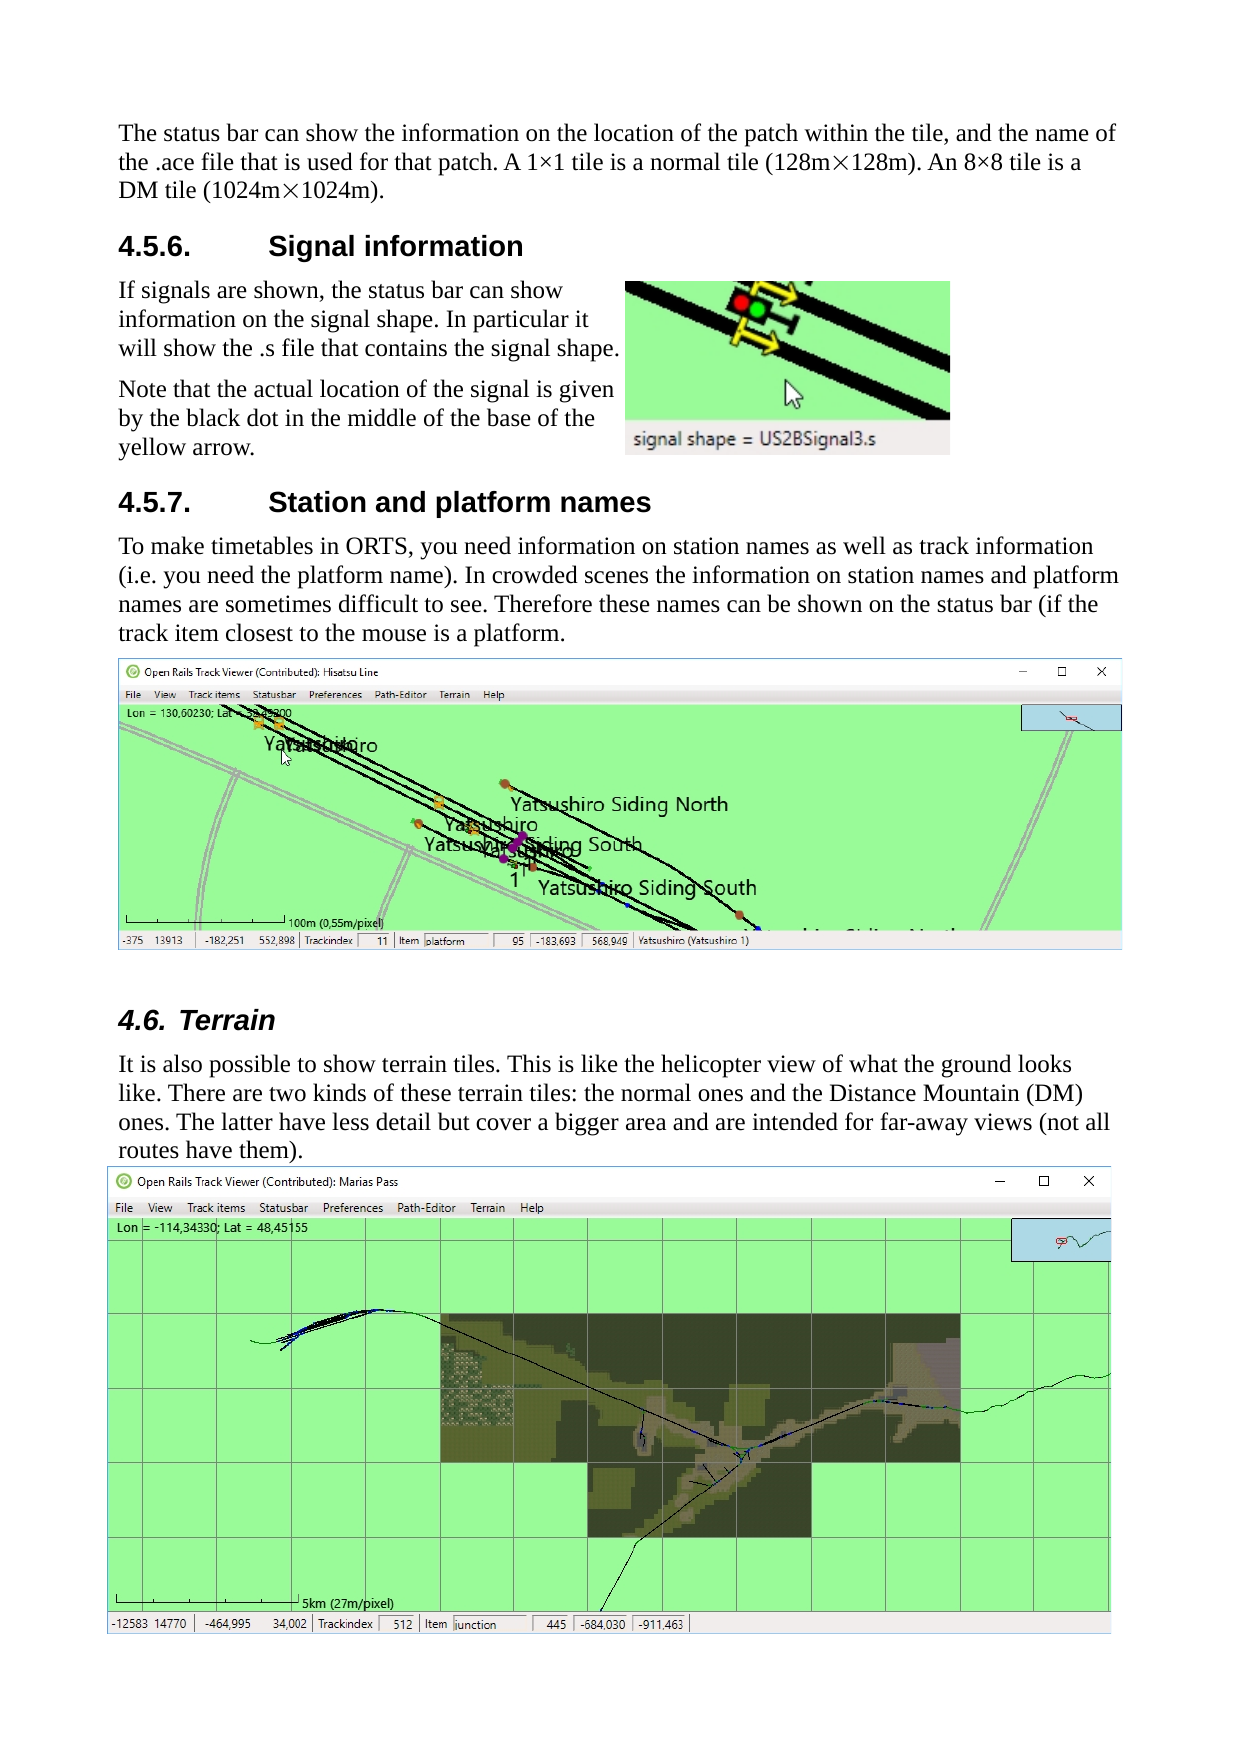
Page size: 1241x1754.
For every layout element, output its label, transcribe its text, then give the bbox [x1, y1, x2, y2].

picture [107, 1166, 1112, 1634]
subtitle Station and platform names [118, 485, 1122, 519]
picture [118, 658, 1123, 950]
subtitle Signal information [118, 229, 1122, 263]
text To make timetables in ORTS, you need information on station names as well as track information (i.e. you need the platform name). In crowded scenes the information on station names and platform names are sometimes difficult to see. Therefore these names can be shown on the status bar (if the track item closest to the mouse is a platform. [118, 531, 1122, 646]
subtitle Terrain [118, 1003, 1122, 1037]
text It is also possible to show terrain tiles. This is like the helicopter view of what the ground looks like. There are two kinds of these terrain tiles: the normal ones and the Distance Mountain (DM) ones. The latter have less detail but cover a bigger area and are intended for far-away views (not all routes have them). [118, 1049, 1122, 1164]
picture [625, 281, 951, 455]
text The status bar can show the information on the location of the patch within the tile, and the name of the .ace file that is used for that patch. A 1×1 tile is a normal tile (128m128m). An 8×8 tile is a DM tile (1024m1024m). [118, 118, 1122, 204]
text Note that the actual location of the signal is given by the black dot in the middle of the base of the yellow arrow. [118, 374, 1122, 460]
text If signals are shown, the status bar can show information on the signal shape. In particular it will show the .s file that contains the signal shape. [118, 275, 1122, 362]
